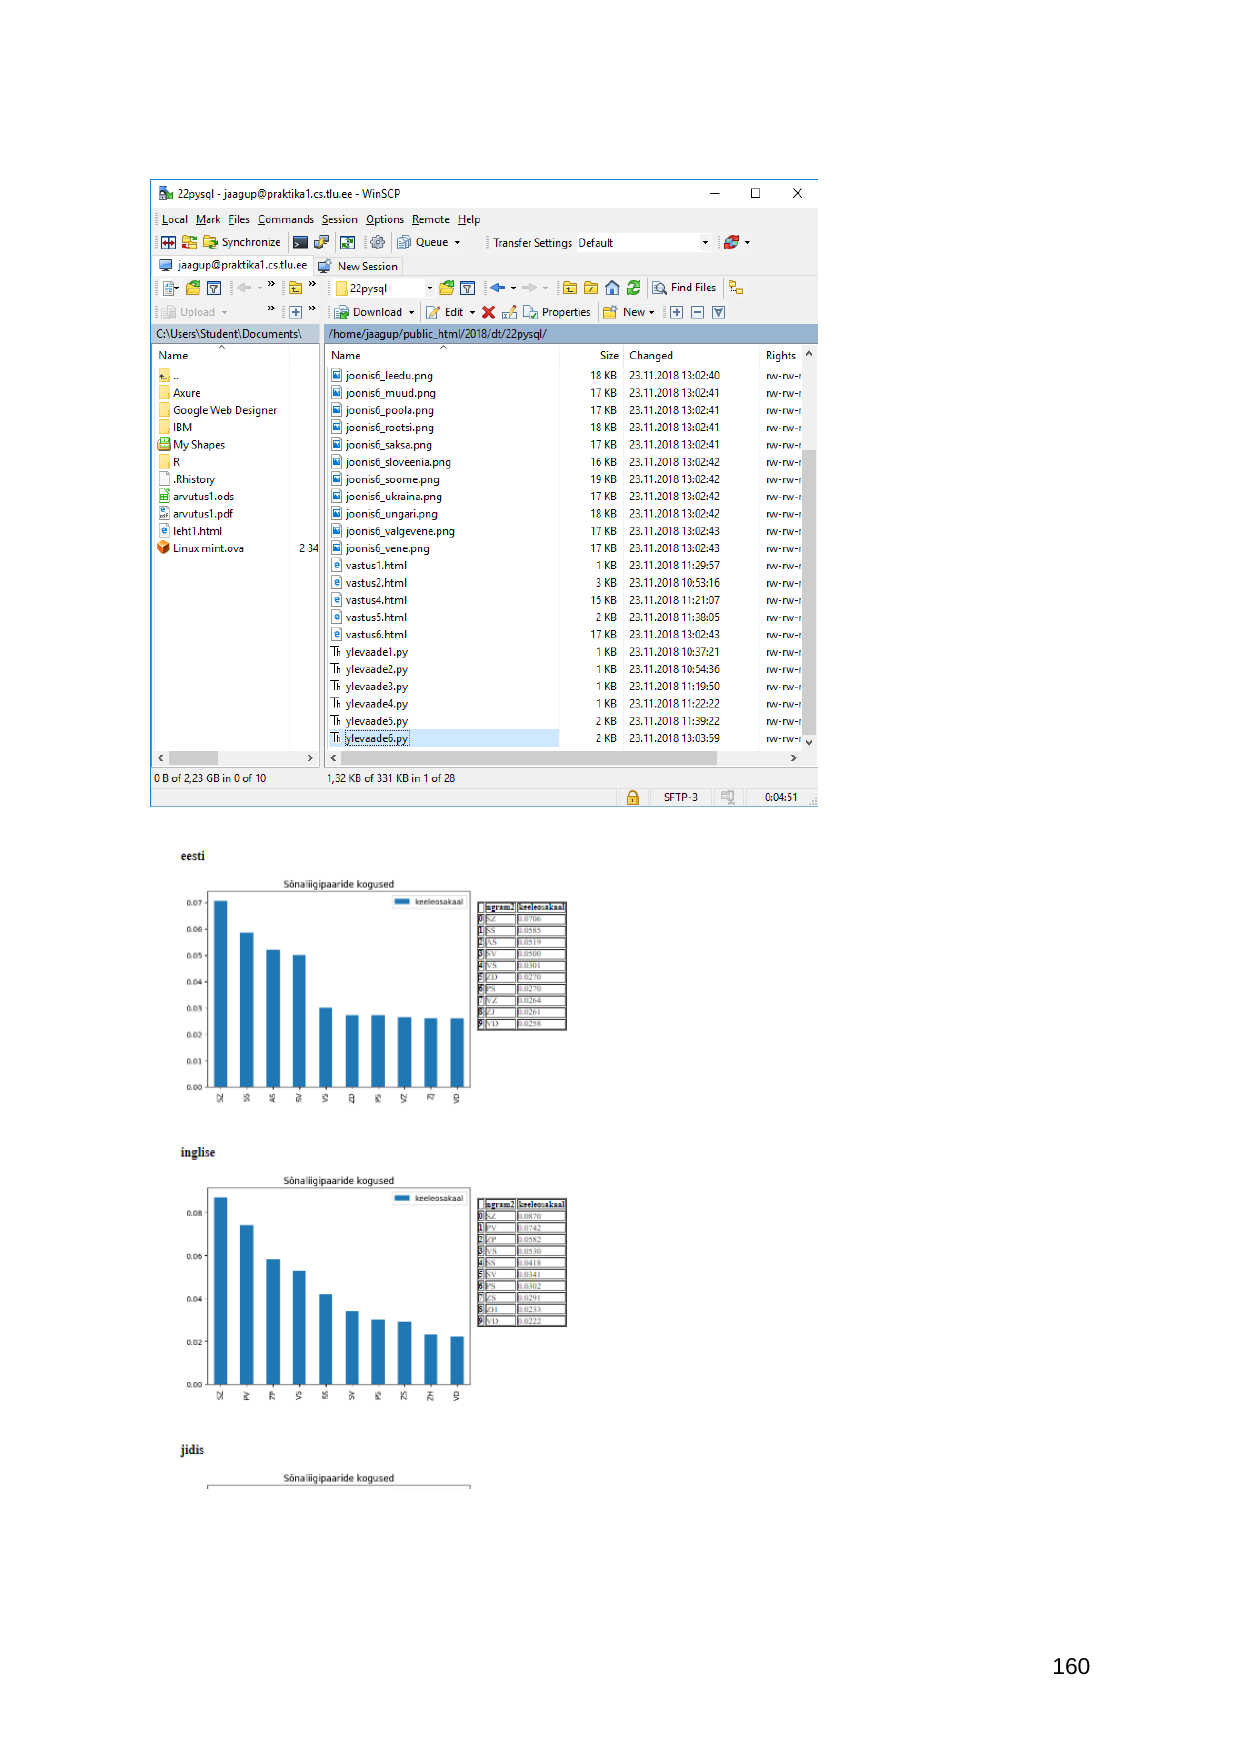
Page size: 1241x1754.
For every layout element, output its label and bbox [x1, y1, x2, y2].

picture [150, 840, 604, 1489]
picture [150, 179, 818, 807]
